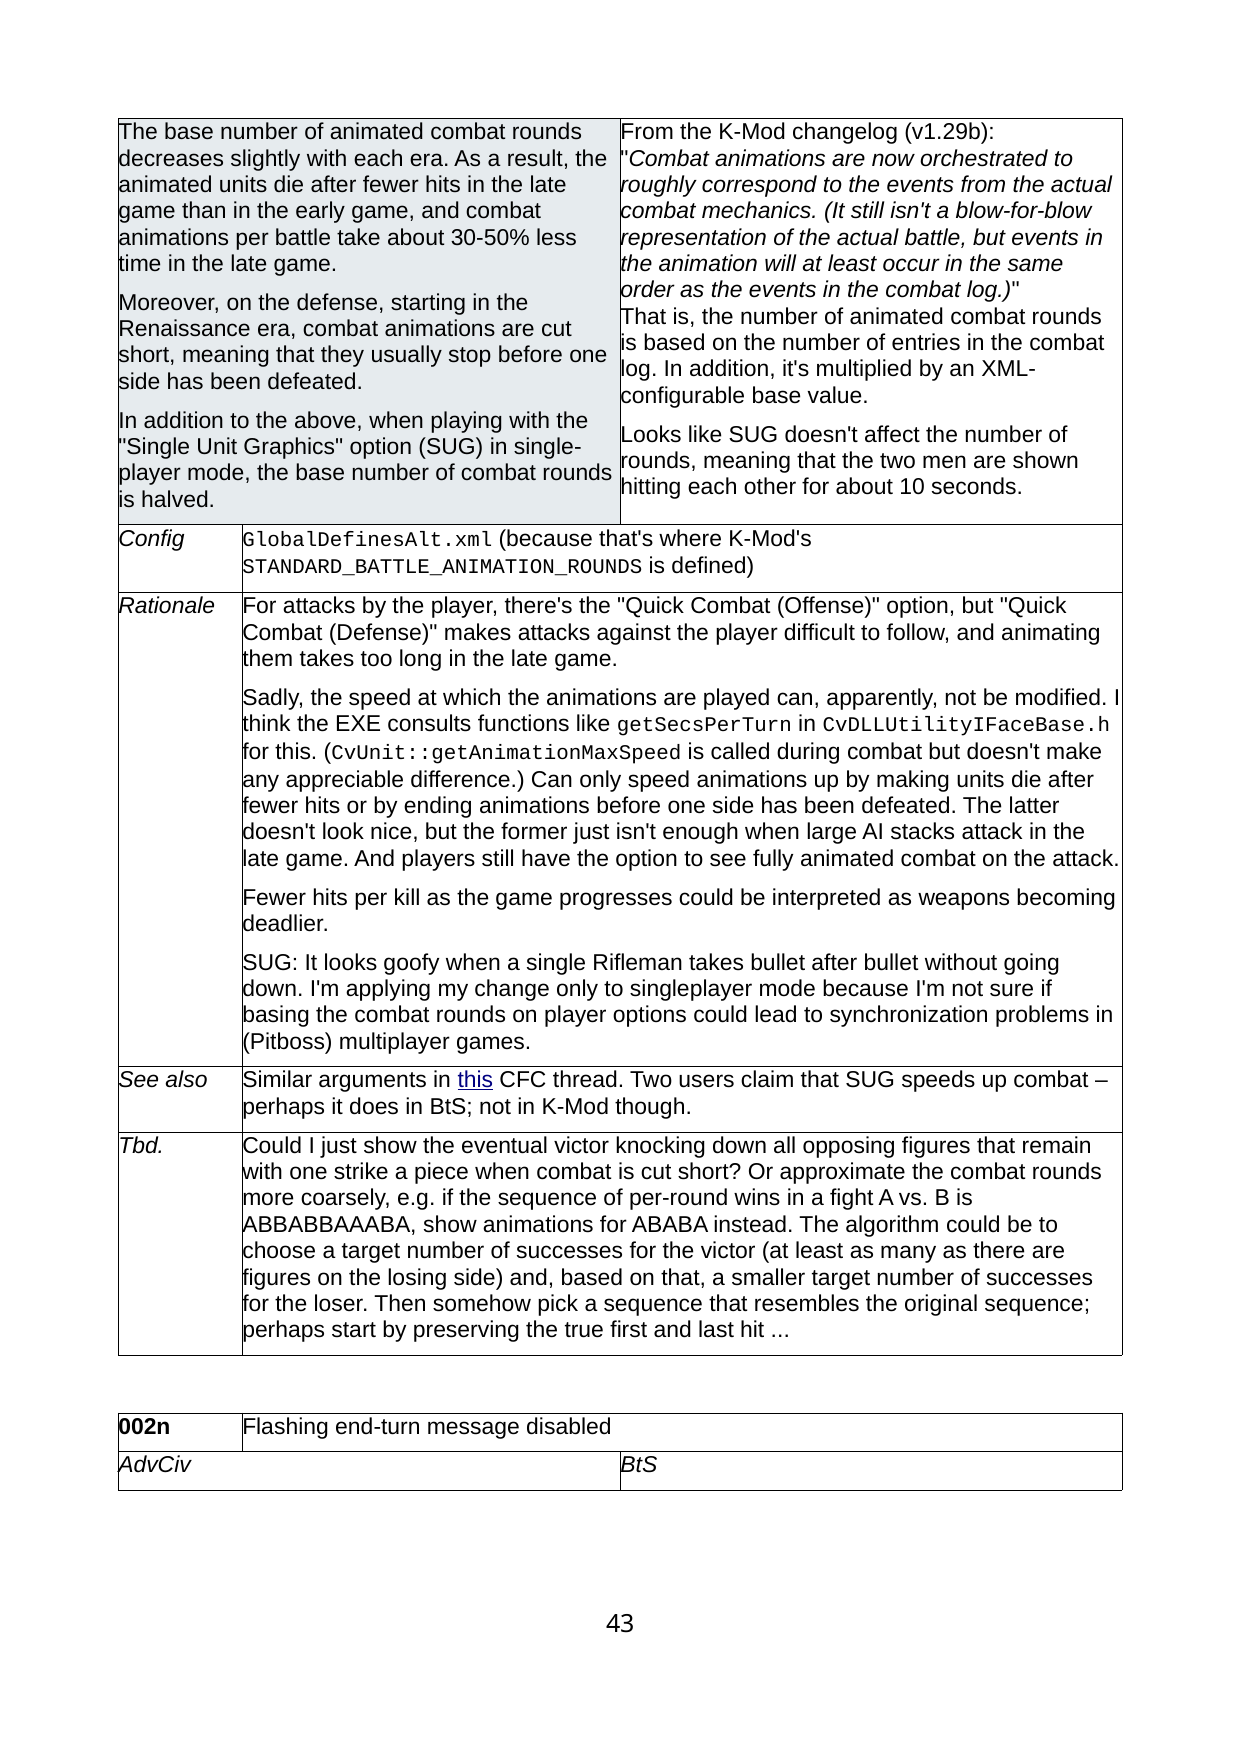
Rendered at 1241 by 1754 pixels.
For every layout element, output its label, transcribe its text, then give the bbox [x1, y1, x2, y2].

table_cell Could I just show the eventual victor knocking down all opposing figures that remain with one strike a piece when combat is cut short? Or approximate the combat rounds more coarsely, e.g. if the sequence of per-round wins in a fight A vs. B is ABBABBAAABA, show animations for ABABA instead. The algorithm could be to choose a target number of successes for the victor (at least as many as there are figures on the losing side) and, based on that, a smaller target number of successes for the loser. Then somehow pick a sequence that resembles the original sequence; perhaps start by preserving the true first and last hit ... [243, 1133, 1122, 1355]
table_header 002n [119, 1414, 242, 1451]
table_cell Tbd. [119, 1133, 242, 1355]
table_cell GlobalDefinesAlt.xml (because that's where K-Mod's STANDARD_BATTLE_ANIMATION_ROUNDS is defined) [243, 525, 1122, 592]
table_cell See also [119, 1067, 242, 1132]
table_cell AdvCiv [119, 1452, 620, 1490]
table_cell Config [119, 525, 242, 592]
table_cell The base number of animated combat rounds decreases slightly with each era. As a result, the animated units die after fewer hits in the late game than in the early game, and combat animations per battle take about 30-50% less time in the late game. Moreover, on the defense, starting in the Renaissance era, combat animations are cut short, meaning that they usually stop before one side has been defeated. In addition to the above, when playing with the "Single Unit Graphics" option (SUG) in single­player mode, the base number of combat rounds is halved. [119, 119, 620, 524]
table_header Flashing end-turn message disabled [243, 1414, 1122, 1451]
table_cell From the K-Mod changelog (v1.29b): "Combat animations are now orchestrated to roughly correspond to the events from the actual combat mechanics. (It still isn't a blow-for-blow representation of the actual battle, but events in the animation will at least occur in the same order as the events in the combat log.)" That is, the number of animated combat rounds is based on the number of entries in the combat log. In addition, it's multiplied by an XML- configurable base value. Looks like SUG doesn't affect the number of rounds, meaning that the two men are shown hitting each other for about 10 seconds. [621, 119, 1122, 524]
table_cell Rationale [119, 593, 242, 1066]
table_cell BtS [621, 1452, 1122, 1490]
table_cell Similar arguments in this CFC thread. Two users claim that SUG speeds up combat – perhaps it does in BtS; not in K-Mod though. [243, 1067, 1122, 1132]
table_cell For attacks by the player, there's the "Quick Combat (Offense)" option, but "Quick Combat (Defense)" makes attacks against the player difficult to follow, and animating them takes too long in the late game. Sadly, the speed at which the animations are played can, apparently, not be modified. I think the EXE consults functions like getSecsPerTurn in CvDLLUtilityIFaceBase.h for this. (CvUnit::getAnimationMaxSpeed is called during combat but doesn't make any appreciable difference.) Can only speed animations up by making units die after fewer hits or by ending animations before one side has been defeated. The latter doesn't look nice, but the former just isn't enough when large AI stacks attack in the late game. And players still have the option to see fully animated combat on the attack. Fewer hits per kill as the game progresses could be interpreted as weapons becoming deadlier. SUG: It looks goofy when a single Rifleman takes bullet after bullet without going down. I'm applying my change only to singleplayer mode because I'm not sure if basing the combat rounds on player options could lead to synchronization problems in (Pitboss) multiplayer games. [243, 593, 1122, 1066]
